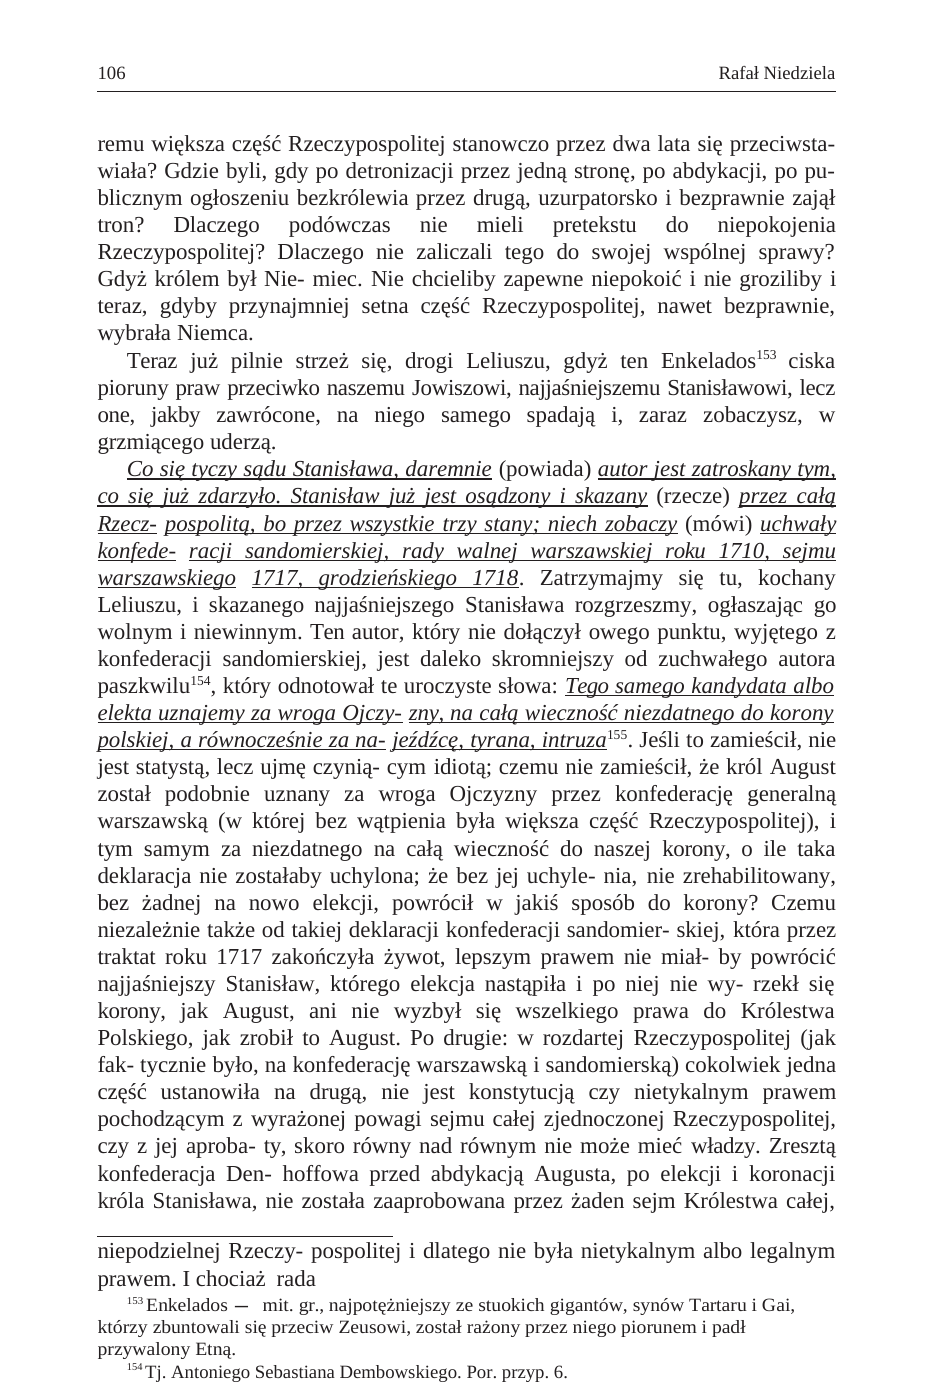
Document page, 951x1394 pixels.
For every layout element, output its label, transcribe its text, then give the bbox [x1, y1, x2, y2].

text 153 Enkelados - mit. gr., najpotężniejszy ze stuokich gigantów, synów Tartaru i Gai, którzy zbuntowali się przeciw Zeusowi, został rażony przez niego piorunem i padł przywalony Etną. [97, 1294, 844, 1360]
text remu większa część Rzeczypospolitej stanowczo przez dwa lata się przeciwsta- wiała? Gdzie byli, gdy po detronizacji przez jedną stronę, po abdykacji, po pu- blicznym ogłoszeniu bezkrólewia przez drugą, uzurpatorsko i bezprawnie zajął tron? Dlaczego podówczas nie mieli pretekstu do niepokojenia Rzeczypospolitej? Dlaczego nie zaliczali tego do swojej wspólnej sprawy? Gdyż królem był Nie- miec. Nie chcieliby zapewne niepokoić i nie groziliby i teraz, gdyby przynajmniej setna część Rzeczypospolitej, nawet bezprawnie, wybrała Niemca. [97, 129, 836, 346]
text Co się tyczy sądu Stanisława, daremnie (powiada) autor jest zatroskany tym, co się już zdarzyło. Stanisław już jest osądzony i skazany (rzecze) przez całą Rzecz- pospolitą, bo przez wszystkie trzy stany; niech zobaczy (mówi) uchwały konfede- racji sandomierskiej, rady walnej warszawskiej roku 1710, sejmu warszawskiego 1717, grodzieńskiego 1718. Zatrzymajmy się tu, kochany Leliuszu, i skazanego najjaśniejszego Stanisława rozgrzeszmy, ogłaszając go wolnym i niewinnym. Ten autor, który nie dołączył owego punktu, wyjętego z konfederacji sandomierskiej, jest daleko skromniejszy od zuchwałego autora paszkwilu154, który odnotował te uroczyste słowa: Tego samego kandydata albo elekta uznajemy za wroga Ojczy- zny, na całą wieczność niezdatnego do korony polskiej, a równocześnie za na- jeźdźcę, tyrana, intruza155. Jeśli to zamieścił, nie jest statystą, lecz ujmę czynią- cym idiotą; czemu nie zamieścił, że król August został podobnie uznany za wroga Ojczyzny przez konfederację generalną warszawską (w której bez wątpienia była większa część Rzeczypospolitej), i tym samym za niezdatnego na całą wieczność do naszej korony, o ile taka deklaracja nie zostałaby uchylona; że bez jej uchyle- nia, nie zrehabilitowany, bez żadnej na nowo elekcji, powrócił w jakiś sposób do korony? Czemu niezależnie także od takiej deklaracji konfederacji sandomier- skiej, która przez traktat roku 1717 zakończyła żywot, lepszym prawem nie miał- by powrócić najjaśniejszy Stanisław, którego elekcja nastąpiła i po niej nie wy- rzekł się korony, jak August, ani nie wyzbył się wszelkiego prawa do Królestwa Polskiego, jak zrobił to August. Po drugie: w rozdartej Rzeczypospolitej (jak fak- tycznie było, na konfederację warszawską i sandomierską) cokolwiek jedna część ustanowiła na drugą, nie jest konstytucją czy nietykalnym prawem pochodzącym z wyrażonej powagi sejmu całej zjednoczonej Rzeczypospolitej, czy z jej aproba- ty, skoro równy nad równym nie może mieć władzy. Zresztą konfederacja Den- hoffowa przed abdykacją Augusta, po elekcji i koronacji króla Stanisława, nie została zaaprobowana przez żaden sejm Królestwa całej, niepodzielnej Rzeczy- pospolitej i dlatego nie była nietykalnym albo legalnym prawem. I chociaż rada [97, 456, 836, 1291]
text 154 Tj. Antoniego Sebastiana Dembowskiego. Por. przyp. 6. [127, 1361, 914, 1382]
text Teraz już pilnie strzeż się, drogi Leliuszu, gdyż ten Enkelados153 ciska pioruny praw przeciwko naszemu Jowiszowi, najjaśniejszemu Stanisławowi, lecz one, jakby zawrócone, na niego samego spadają i, zaraz zobaczysz, w grzmiącego uderzą. [97, 347, 836, 454]
